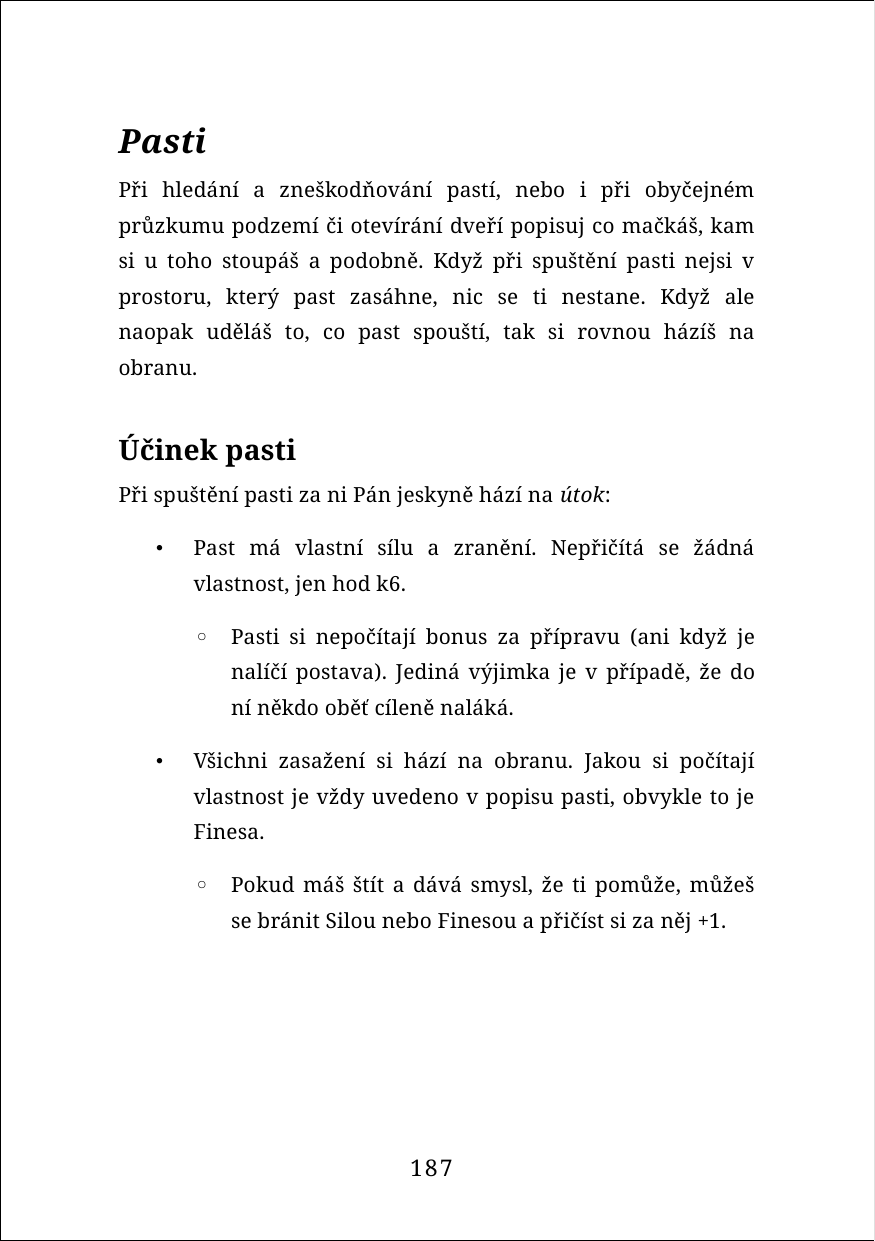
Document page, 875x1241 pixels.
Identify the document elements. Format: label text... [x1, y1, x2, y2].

list Pokud máš štít a dává smysl, že ti pomůže, můžeš se bránit Silou nebo Finesou a přičíst si za něj +1. [193, 871, 756, 934]
subtitle Pasti [118, 118, 756, 164]
list Past má vlastní sílu a zranění. Nepřičítá se žádná vlastnost, jen hod k6. [156, 533, 756, 597]
list Pasti si nepočítají bonus za přípravu (ani když je nalíčí postava). Jediná výjimka je v případě, že do ní někdo oběť cíleně naláká. [193, 622, 756, 721]
text Při hledání a zneškodňování pastí, nebo i při obyčejném průzkumu podzemí či otevírání dveří popisuj co mačkáš, kam si u toho stoupáš a podobně. Když při spuštění pasti nejsi v prostoru, který past zasáhne, nic se ti nestane. Když ale naopak uděláš to, co past spouští, tak si rovnou házíš na obranu. [118, 175, 756, 381]
subtitle Účinek pasti [118, 430, 756, 468]
text Při spuštění pasti za ni Pán jeskyně hází na útok: [118, 480, 756, 508]
list Všichni zasažení si hází na obranu. Jakou si počítají vlastnost je vždy uvedeno v popisu pasti, obvykle to je Finesa. [156, 746, 756, 846]
